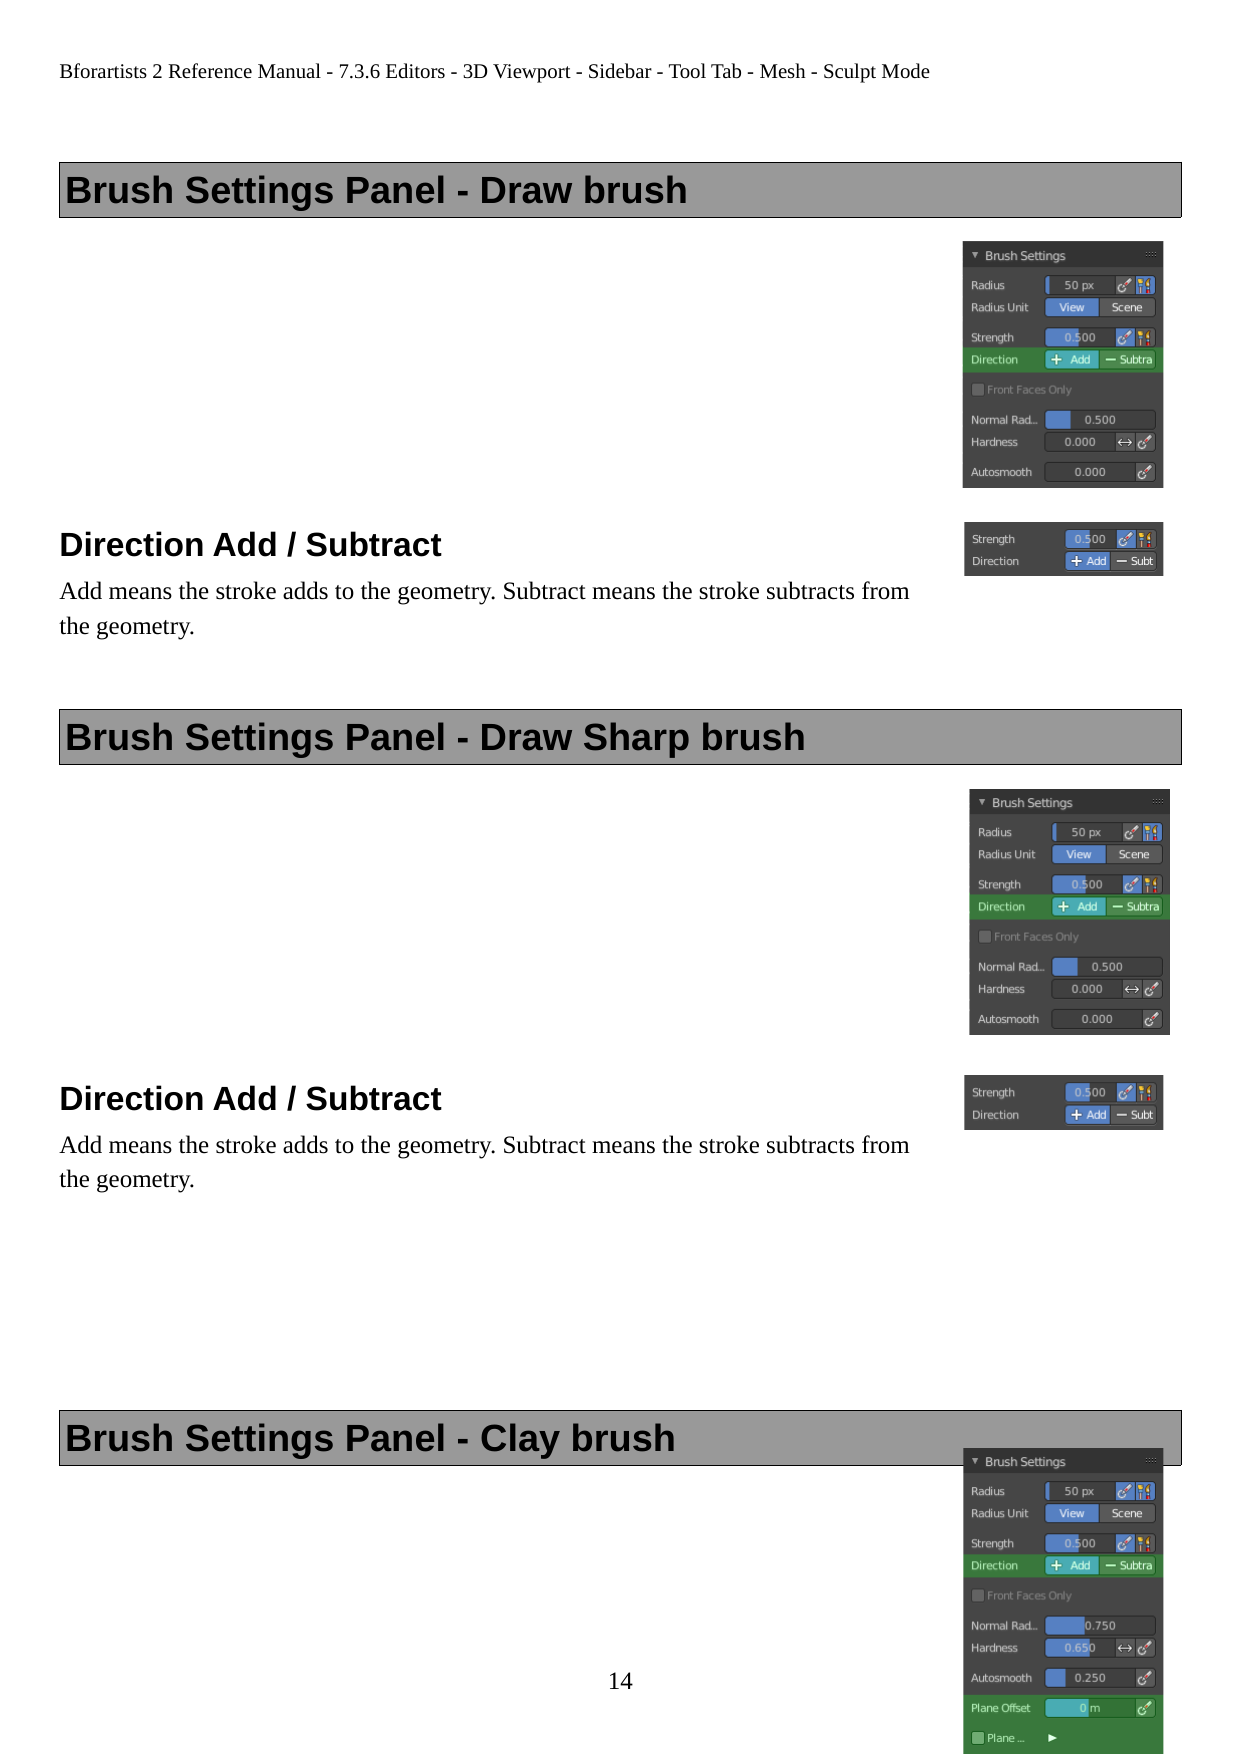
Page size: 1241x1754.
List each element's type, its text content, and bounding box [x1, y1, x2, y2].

text Add means the stroke adds to the geometry. Subtract means the stroke subtracts from the geometry. [59, 576, 1181, 640]
subtitle [1164, 1079, 1181, 1117]
table_header Brush Settings Panel - Draw Sharp brush [60, 710, 1181, 764]
subtitle Direction Add / Subtract [59, 525, 964, 564]
text Add means the stroke adds to the geometry. Subtract means the stroke subtracts from the geometry. [59, 1130, 1181, 1193]
picture [963, 1448, 1164, 1754]
subtitle Direction Add / Subtract [59, 1079, 964, 1117]
subtitle [1164, 525, 1181, 564]
table_header Brush Settings Panel - Draw brush [60, 163, 1181, 217]
table_header Brush Settings Panel - Clay brush [60, 1411, 1181, 1465]
picture [964, 1075, 1164, 1130]
picture [962, 241, 1164, 488]
picture [969, 789, 1170, 1035]
picture [964, 522, 1164, 576]
